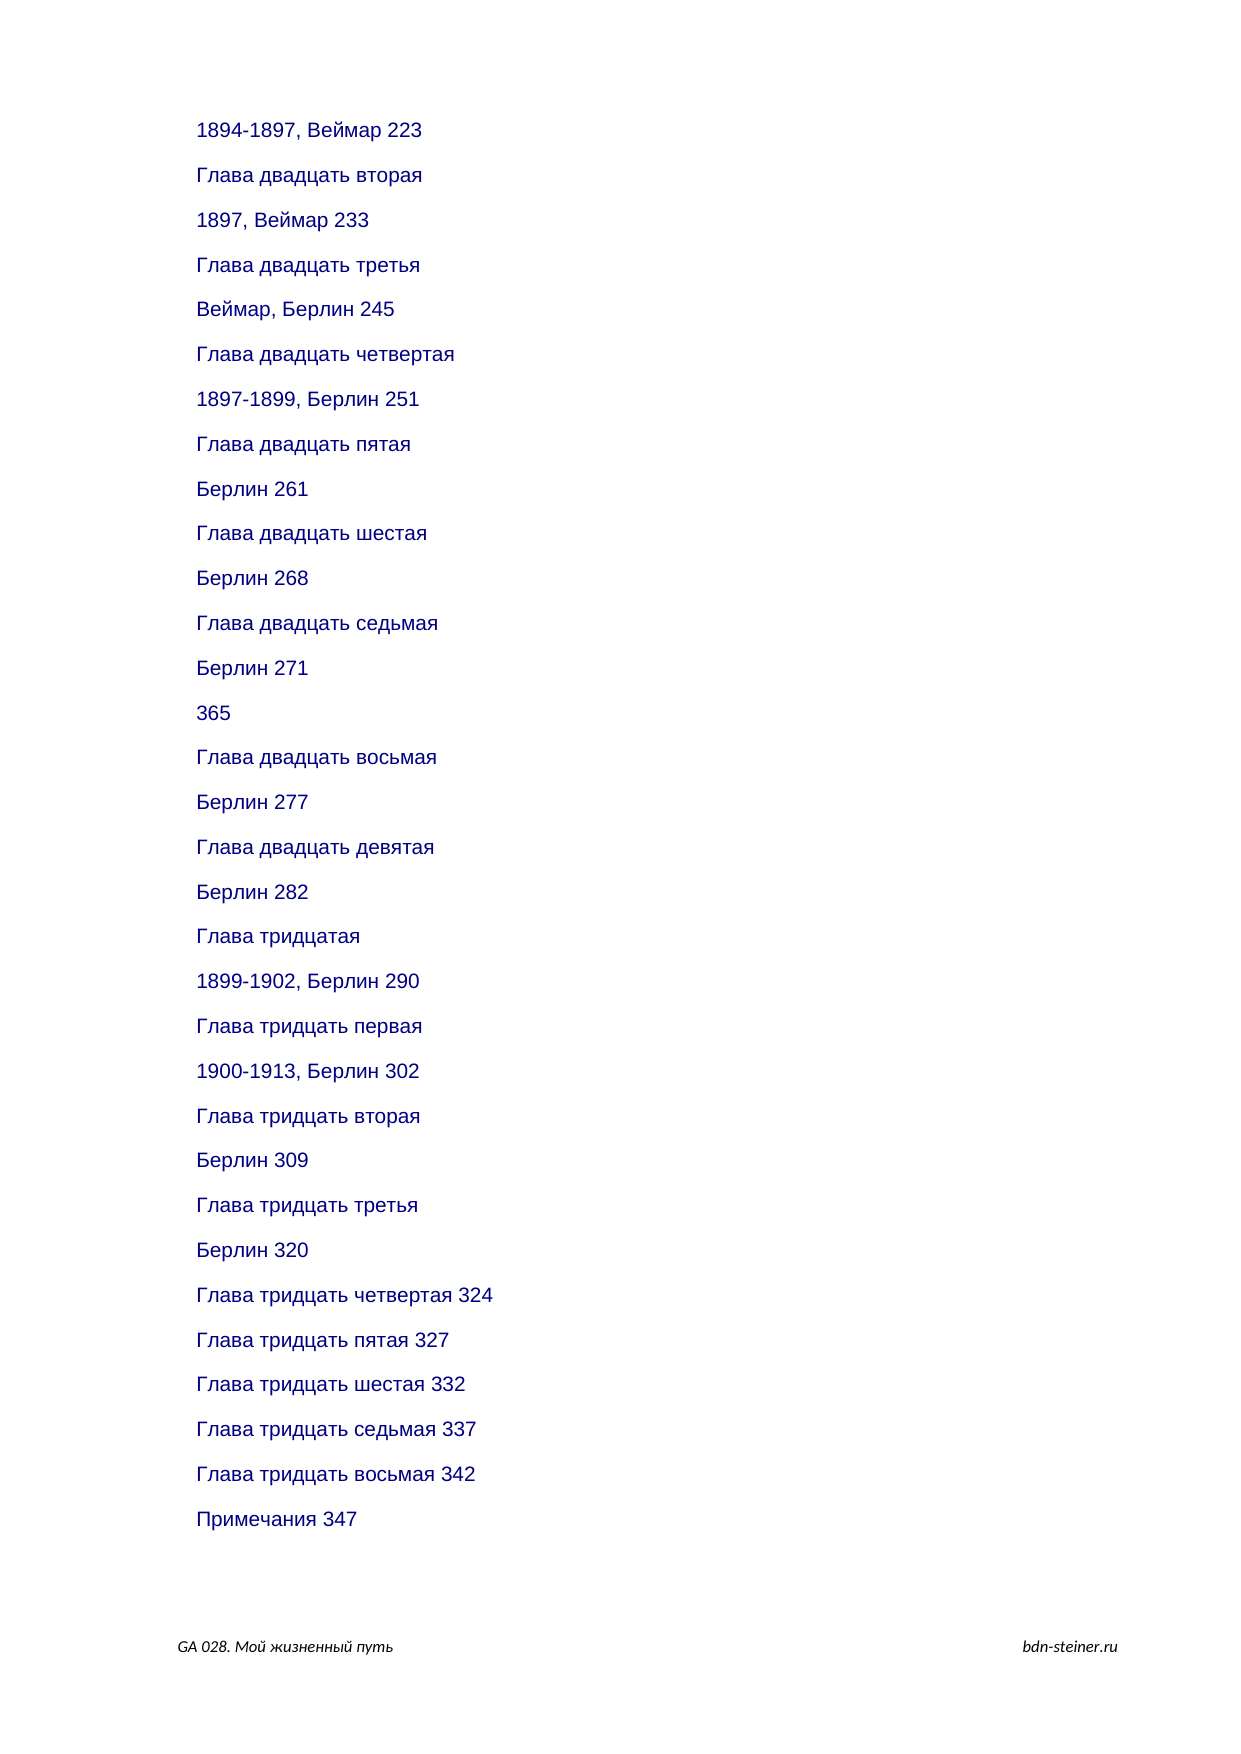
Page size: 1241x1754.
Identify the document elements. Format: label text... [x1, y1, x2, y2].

text Глава тридцать первая [177, 1014, 1152, 1038]
text Глава двадцать седьмая [177, 611, 1152, 635]
text 1897, Веймар 233 [177, 208, 1152, 232]
text Примечания 347 [177, 1507, 1152, 1531]
text Глава тридцать пятая 327 [177, 1327, 1152, 1351]
text Глава двадцать пятая [177, 432, 1152, 456]
text 1894-1897, Веймар 223 [177, 118, 1152, 142]
text Глава тридцатая [177, 924, 1152, 948]
text Глава тридцать вторая [177, 1103, 1152, 1127]
text Глава тридцать седьмая 337 [177, 1417, 1152, 1441]
text Глава двадцать четвертая [177, 342, 1152, 366]
text Берлин 268 [177, 566, 1152, 590]
text Берлин 320 [177, 1238, 1152, 1262]
text Глава двадцать восьмая [177, 745, 1152, 769]
text Глава двадцать вторая [177, 163, 1152, 187]
text Глава тридцать восьмая 342 [177, 1462, 1152, 1486]
text Берлин 271 [177, 656, 1152, 679]
text Берлин 309 [177, 1148, 1152, 1172]
text Глава тридцать четвертая 324 [177, 1283, 1152, 1307]
text Глава двадцать девятая [177, 835, 1152, 859]
text Глава двадцать шестая [177, 521, 1152, 545]
text Берлин 261 [177, 476, 1152, 500]
text Глава тридцать шестая 332 [177, 1372, 1152, 1396]
text 1897-1899, Берлин 251 [177, 387, 1152, 411]
text Глава двадцать третья [177, 252, 1152, 276]
text 1900-1913, Берлин 302 [177, 1059, 1152, 1083]
text Берлин 277 [177, 790, 1152, 814]
text 1899-1902, Берлин 290 [177, 969, 1152, 993]
text Берлин 282 [177, 879, 1152, 903]
text Глава тридцать третья [177, 1193, 1152, 1217]
text Веймар, Берлин 245 [177, 297, 1152, 321]
text 365 [177, 700, 1152, 724]
